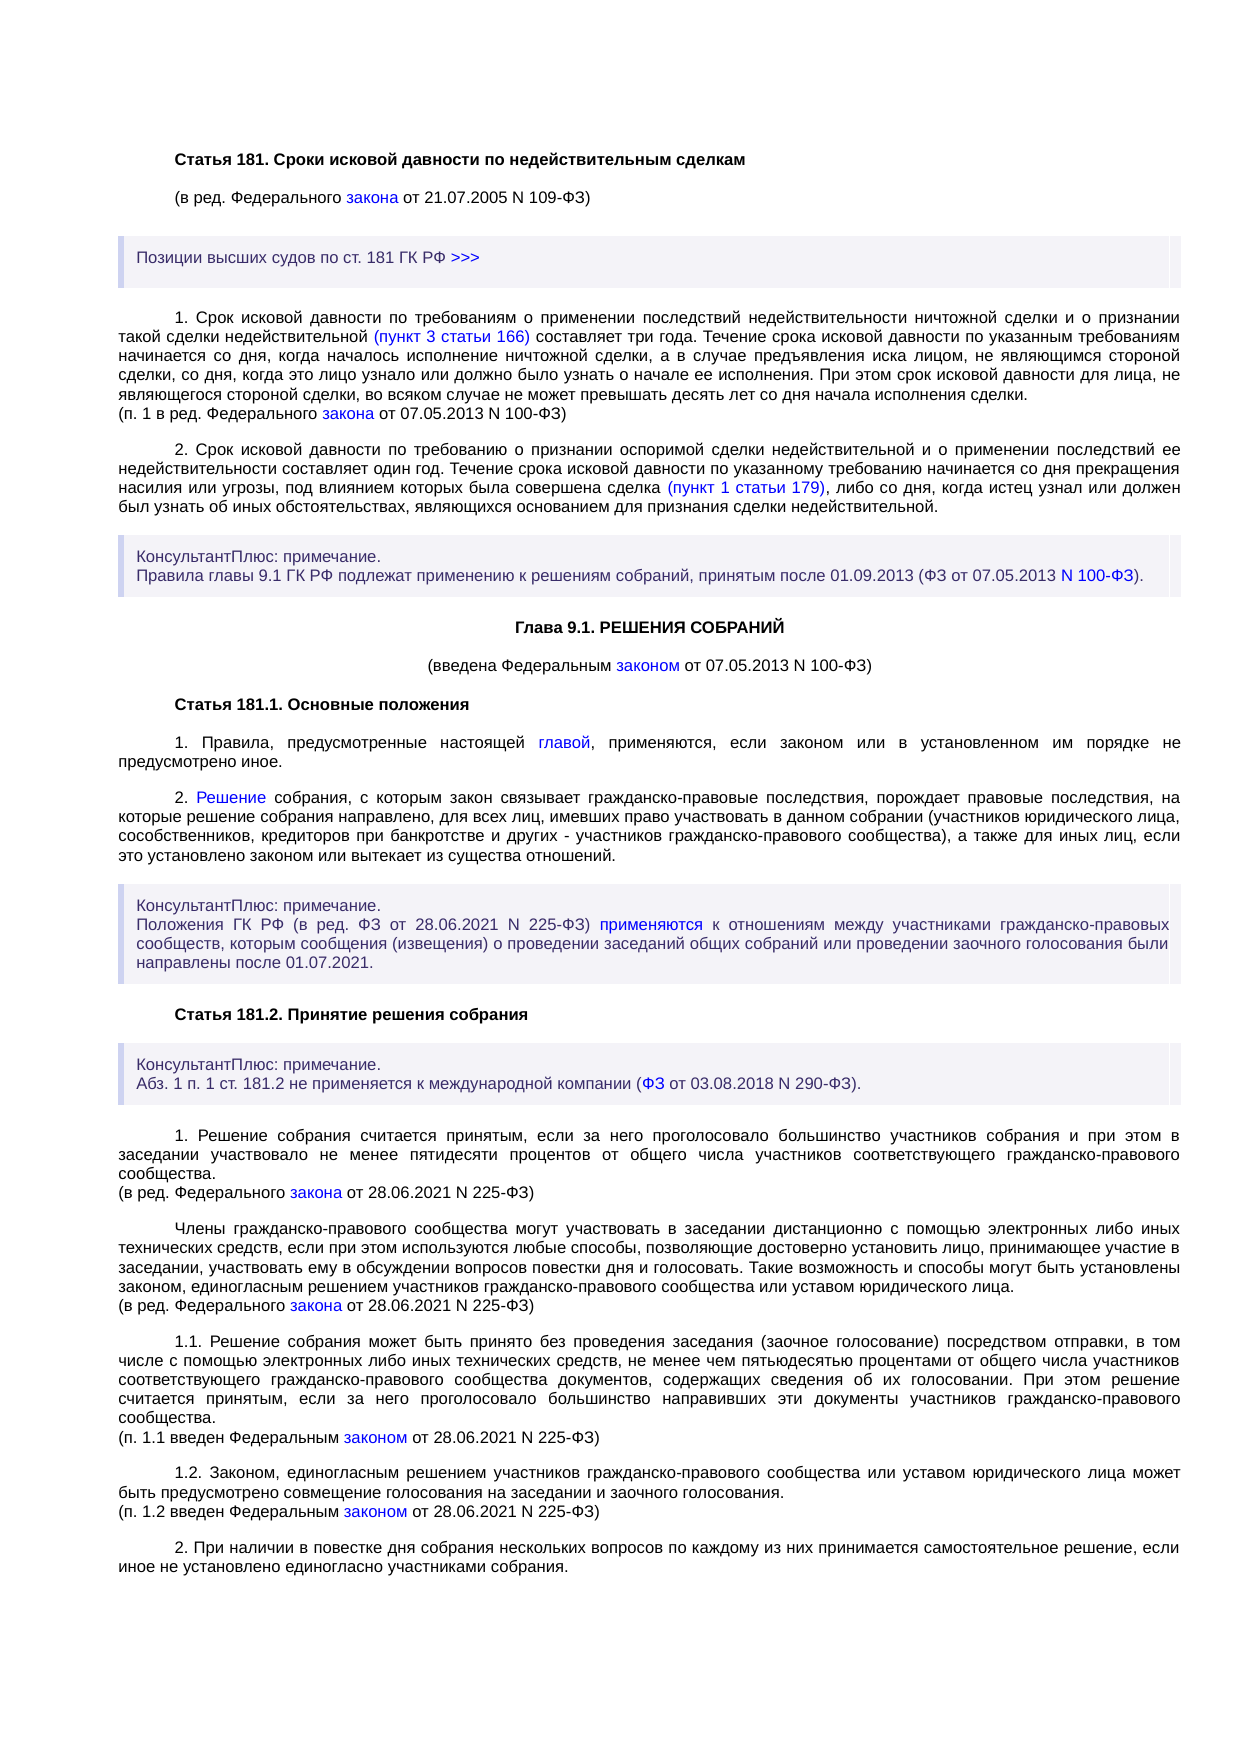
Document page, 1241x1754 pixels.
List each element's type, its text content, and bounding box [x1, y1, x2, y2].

table_header [124, 1043, 136, 1105]
table_header КонсультантПлюс: примечание. Абз. 1 п. 1 ст. 181.2 не применяется к международной компании (ФЗ от 03.08.2018 N 290-ФЗ). [136, 1043, 1169, 1105]
text 1. Решение собрания считается принятым, если за него проголосовало большинство участников собрания и при этом в заседании участвовало не менее пятидесяти процентов от общего числа участников соответствующего гражданско-правового сообщества. [118, 1126, 1181, 1183]
table_header [124, 535, 136, 597]
text (введена Федеральным законом от 07.05.2013 N 100-ФЗ) [118, 656, 1181, 675]
table_header [124, 884, 136, 984]
text (в ред. Федерального закона от 21.07.2005 N 109-ФЗ) [118, 188, 1181, 207]
table_header [1170, 884, 1181, 984]
text 1. Правила, предусмотренные настоящей главой, применяются, если законом или в установленном им порядке не предусмотрено иное. [118, 733, 1181, 771]
table_header Позиции высших судов по ст. 181 ГК РФ >>> [136, 236, 1169, 288]
text (п. 1 в ред. Федерального закона от 07.05.2013 N 100-ФЗ) [118, 403, 1181, 423]
subtitle Статья 181. Сроки исковой давности по недействительным сделкам [118, 150, 1181, 169]
text 1.2. Законом, единогласным решением участников гражданско-правового сообщества или уставом юридического лица может быть предусмотрено совмещение голосования на заседании и заочного голосования. [118, 1463, 1181, 1502]
table_header [118, 236, 124, 288]
table_header [118, 535, 124, 597]
text (п. 1.1 введен Федеральным законом от 28.06.2021 N 225-ФЗ) [118, 1427, 1181, 1447]
subtitle Статья 181.1. Основные положения [118, 694, 1181, 714]
table_header [124, 236, 136, 288]
table_header КонсультантПлюс: примечание. Положения ГК РФ (в ред. ФЗ от 28.06.2021 N 225-ФЗ) применяются к отношениям между участниками гражданско-правовых сообществ, которым сообщения (извещения) о проведении заседаний общих собраний или проведении заочного голосования были направлены после 01.07.2021. [136, 884, 1169, 984]
table_header КонсультантПлюс: примечание. Правила главы 9.1 ГК РФ подлежат применению к решениям собраний, принятым после 01.09.2013 (ФЗ от 07.05.2013 N 100-ФЗ). [136, 535, 1169, 597]
subtitle Глава 9.1. РЕШЕНИЯ СОБРАНИЙ [118, 618, 1181, 637]
text Члены гражданско-правового сообщества могут участвовать в заседании дистанционно с помощью электронных либо иных технических средств, если при этом используются любые способы, позволяющие достоверно установить лицо, принимающее участие в заседании, участвовать ему в обсуждении вопросов повестки дня и голосовать. Такие возможность и способы могут быть установлены законом, единогласным решением участников гражданско-правового сообщества или уставом юридического лица. [118, 1219, 1181, 1296]
table_header [1170, 1043, 1181, 1105]
subtitle Статья 181.2. Принятие решения собрания [118, 1005, 1181, 1024]
text (п. 1.2 введен Федеральным законом от 28.06.2021 N 225-ФЗ) [118, 1502, 1181, 1521]
text 1. Срок исковой давности по требованиям о применении последствий недействительности ничтожной сделки и о признании такой сделки недействительной (пункт 3 статьи 166) составляет три года. Течение срока исковой давности по указанным требованиям начинается со дня, когда началось исполнение ничтожной сделки, а в случае предъявления иска лицом, не являющимся стороной сделки, со дня, когда это лицо узнало или должно было узнать о начале ее исполнения. При этом срок исковой давности для лица, не являющегося стороной сделки, во всяком случае не может превышать десять лет со дня начала исполнения сделки. [118, 308, 1181, 403]
table_header [1170, 535, 1181, 597]
table_header [118, 1043, 124, 1105]
text 2. При наличии в повестке дня собрания нескольких вопросов по каждому из них принимается самостоятельное решение, если иное не установлено единогласно участниками собрания. [118, 1537, 1181, 1576]
table_header [118, 884, 124, 984]
text 1.1. Решение собрания может быть принято без проведения заседания (заочное голосование) посредством отправки, в том числе с помощью электронных либо иных технических средств, не менее чем пятьюдесятью процентами от общего числа участников соответствующего гражданско-правового сообщества документов, содержащих сведения об их голосовании. При этом решение считается принятым, если за него проголосовало большинство направивших эти документы участников гражданско-правового сообщества. [118, 1332, 1181, 1427]
text (в ред. Федерального закона от 28.06.2021 N 225-ФЗ) [118, 1183, 1181, 1202]
text 2. Срок исковой давности по требованию о признании оспоримой сделки недействительной и о применении последствий ее недействительности составляет один год. Течение срока исковой давности по указанному требованию начинается со дня прекращения насилия или угрозы, под влиянием которых была совершена сделка (пункт 1 статьи 179), либо со дня, когда истец узнал или должен был узнать об иных обстоятельствах, являющихся основанием для признания сделки недействительной. [118, 439, 1181, 516]
table_header [1170, 236, 1181, 288]
text (в ред. Федерального закона от 28.06.2021 N 225-ФЗ) [118, 1296, 1181, 1315]
text 2. Решение собрания, с которым закон связывает гражданско-правовые последствия, порождает правовые последствия, на которые решение собрания направлено, для всех лиц, имевших право участвовать в данном собрании (участников юридического лица, сособственников, кредиторов при банкротстве и других - участников гражданско-правового сообщества), а также для иных лиц, если это установлено законом или вытекает из существа отношений. [118, 788, 1181, 864]
